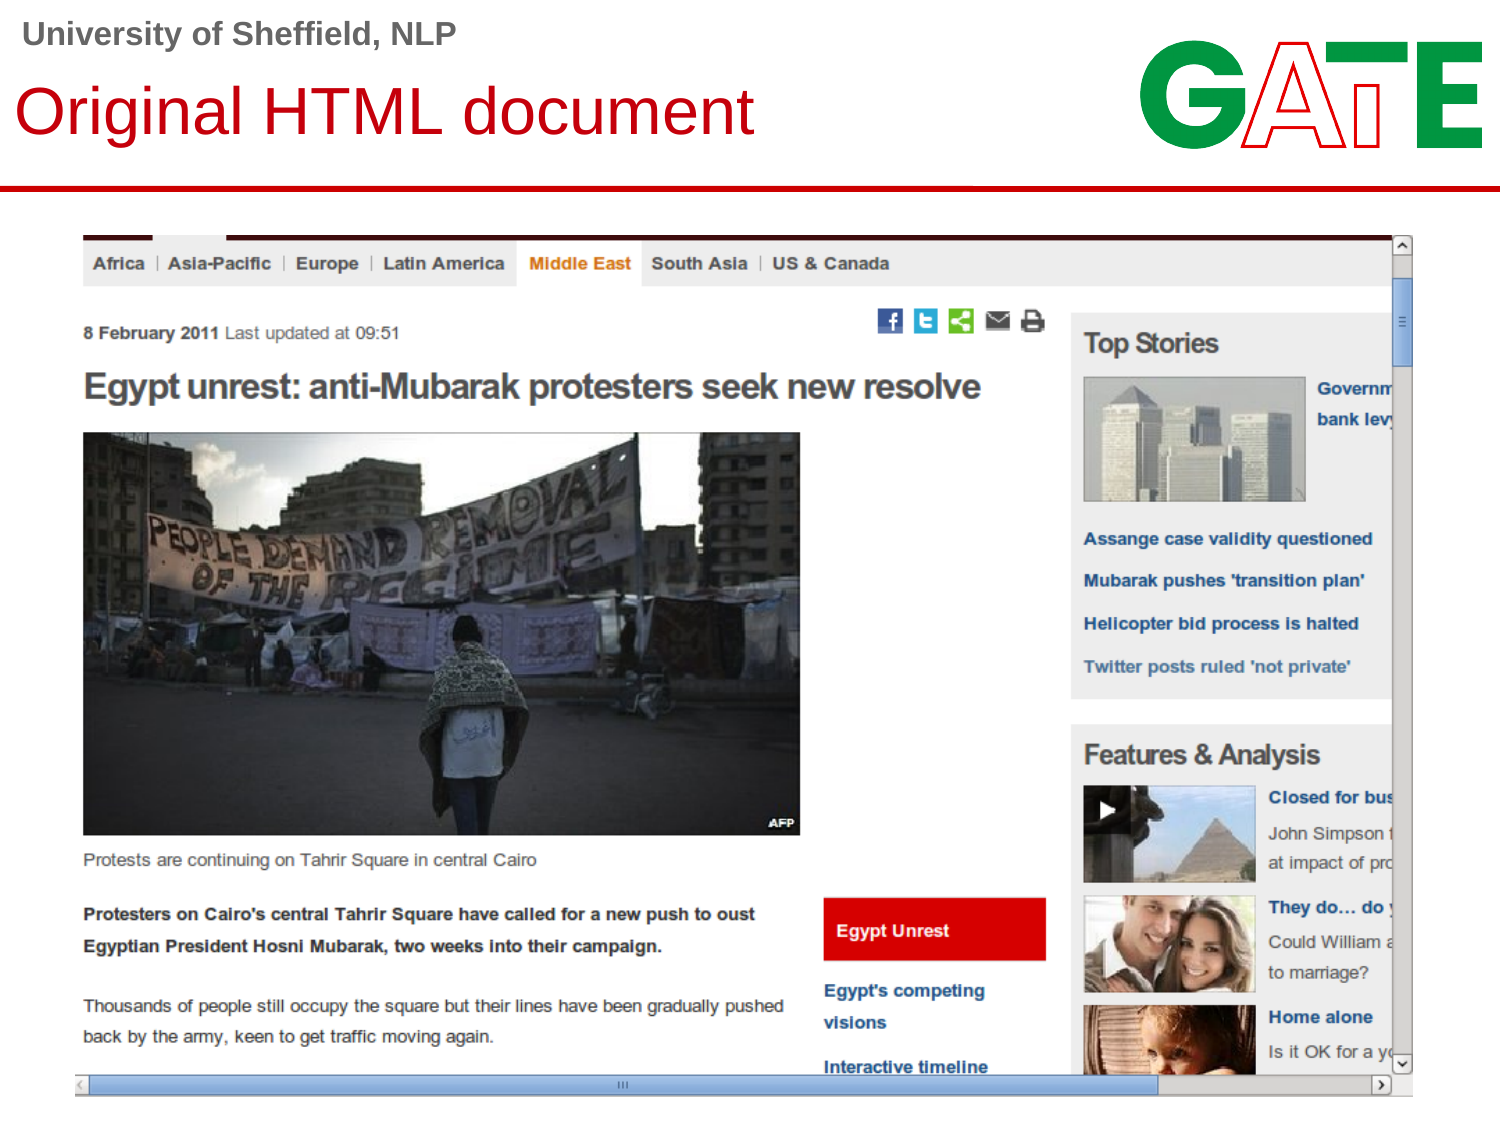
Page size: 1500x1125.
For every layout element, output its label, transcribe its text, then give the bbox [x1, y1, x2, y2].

picture [75, 235, 1413, 1097]
picture [1237, 23, 1489, 166]
title Original HTML document [0, 12, 1237, 203]
